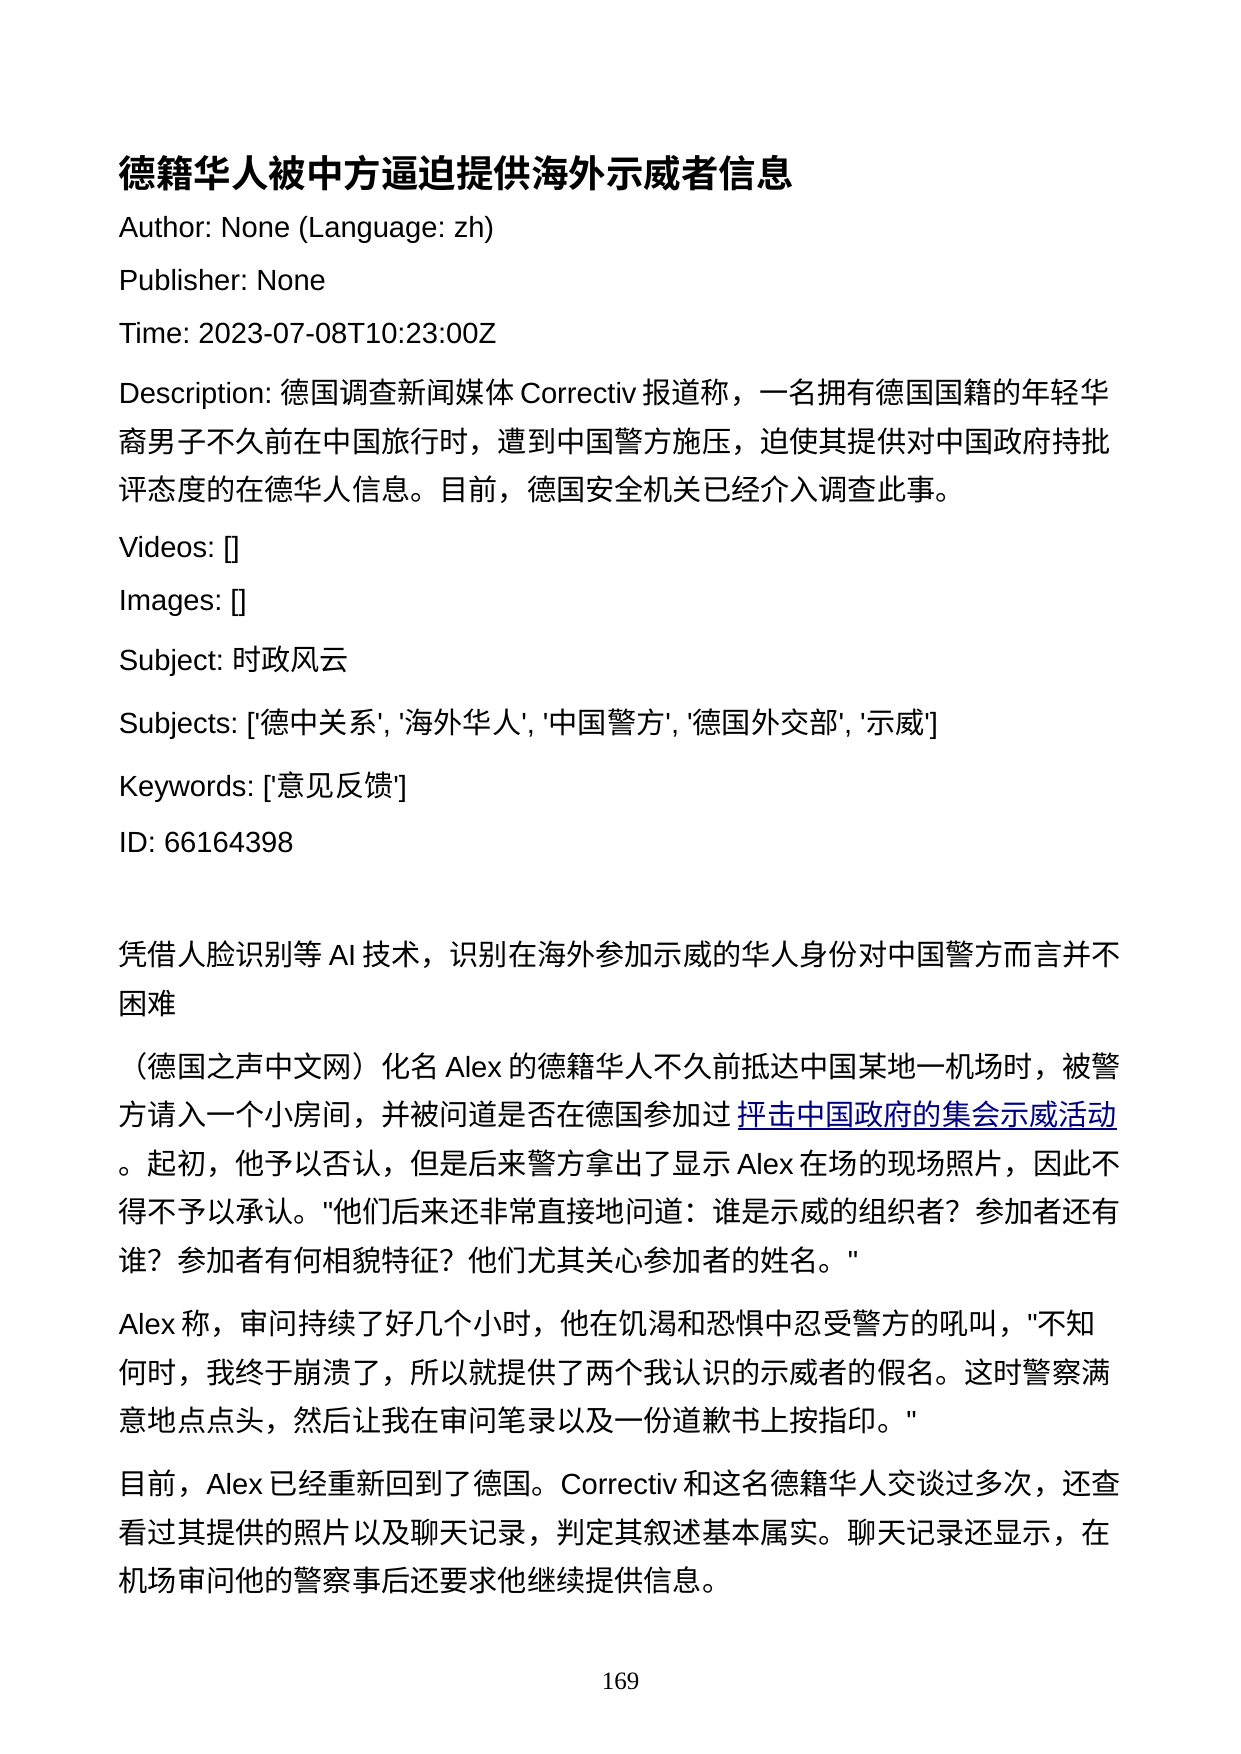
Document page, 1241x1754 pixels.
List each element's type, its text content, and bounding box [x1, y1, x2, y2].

text Description: 德国调查新闻媒体Correctiv报道称，一名拥有德国国籍的年轻华裔男子不久前在中国旅行时，遭到中国警方施压，迫使其提供对中国政府持批评态度的在德华人信息。目前，德国安全机关已经介入调查此事。 [118, 370, 1122, 509]
text Time: 2023-07-08T10:23:00Z [118, 317, 1122, 350]
text Images: [] [118, 583, 1122, 617]
subtitle 德籍华人被中方逼迫提供海外示威者信息 [118, 143, 1122, 198]
text 凭借人脸识别等AI技术，识别在海外参加示威的华人身份对中国警方而言并不困难 [118, 932, 1122, 1023]
text Alex称，审问持续了好几个小时，他在饥渴和恐惧中忍受警方的吼叫，"不知何时，我终于崩溃了，所以就提供了两个我认识的示威者的假名。这时警察满意地点点头，然后让我在审问笔录以及一份道歉书上按指印。" [118, 1301, 1122, 1440]
text Subjects: ['德中关系', '海外华人', '中国警方', '德国外交部', '示威'] [118, 699, 1122, 742]
text Keywords: ['意见反馈'] [118, 762, 1122, 805]
text Author: None (Language: zh) [118, 210, 1122, 244]
text ID: 66164398 [118, 826, 1122, 859]
text Publisher: None [118, 263, 1122, 297]
text 目前，Alex已经重新回到了德国。Correctiv和这名德籍华人交谈过多次，还查看过其提供的照片以及聊天记录，判定其叙述基本属实。聊天记录还显示，在机场审问他的警察事后还要求他继续提供信息。 [118, 1461, 1122, 1600]
text Subject: 时政风云 [118, 636, 1122, 678]
text Videos: [] [118, 530, 1122, 563]
text （德国之声中文网）化名Alex的德籍华人不久前抵达中国某地一机场时，被警方请入一个小房间，并被问道是否在德国参加过 抨击中国政府的集会示威活动 。起初，他予以否认，但是后来警方拿出了显示Alex在场的现场照片，因此不得不予以承认。"他们后来还非常直接地问道：谁是示威的组织者？参加者还有谁？参加者有何相貌特征？他们尤其关心参加者的姓名。" [118, 1043, 1122, 1280]
